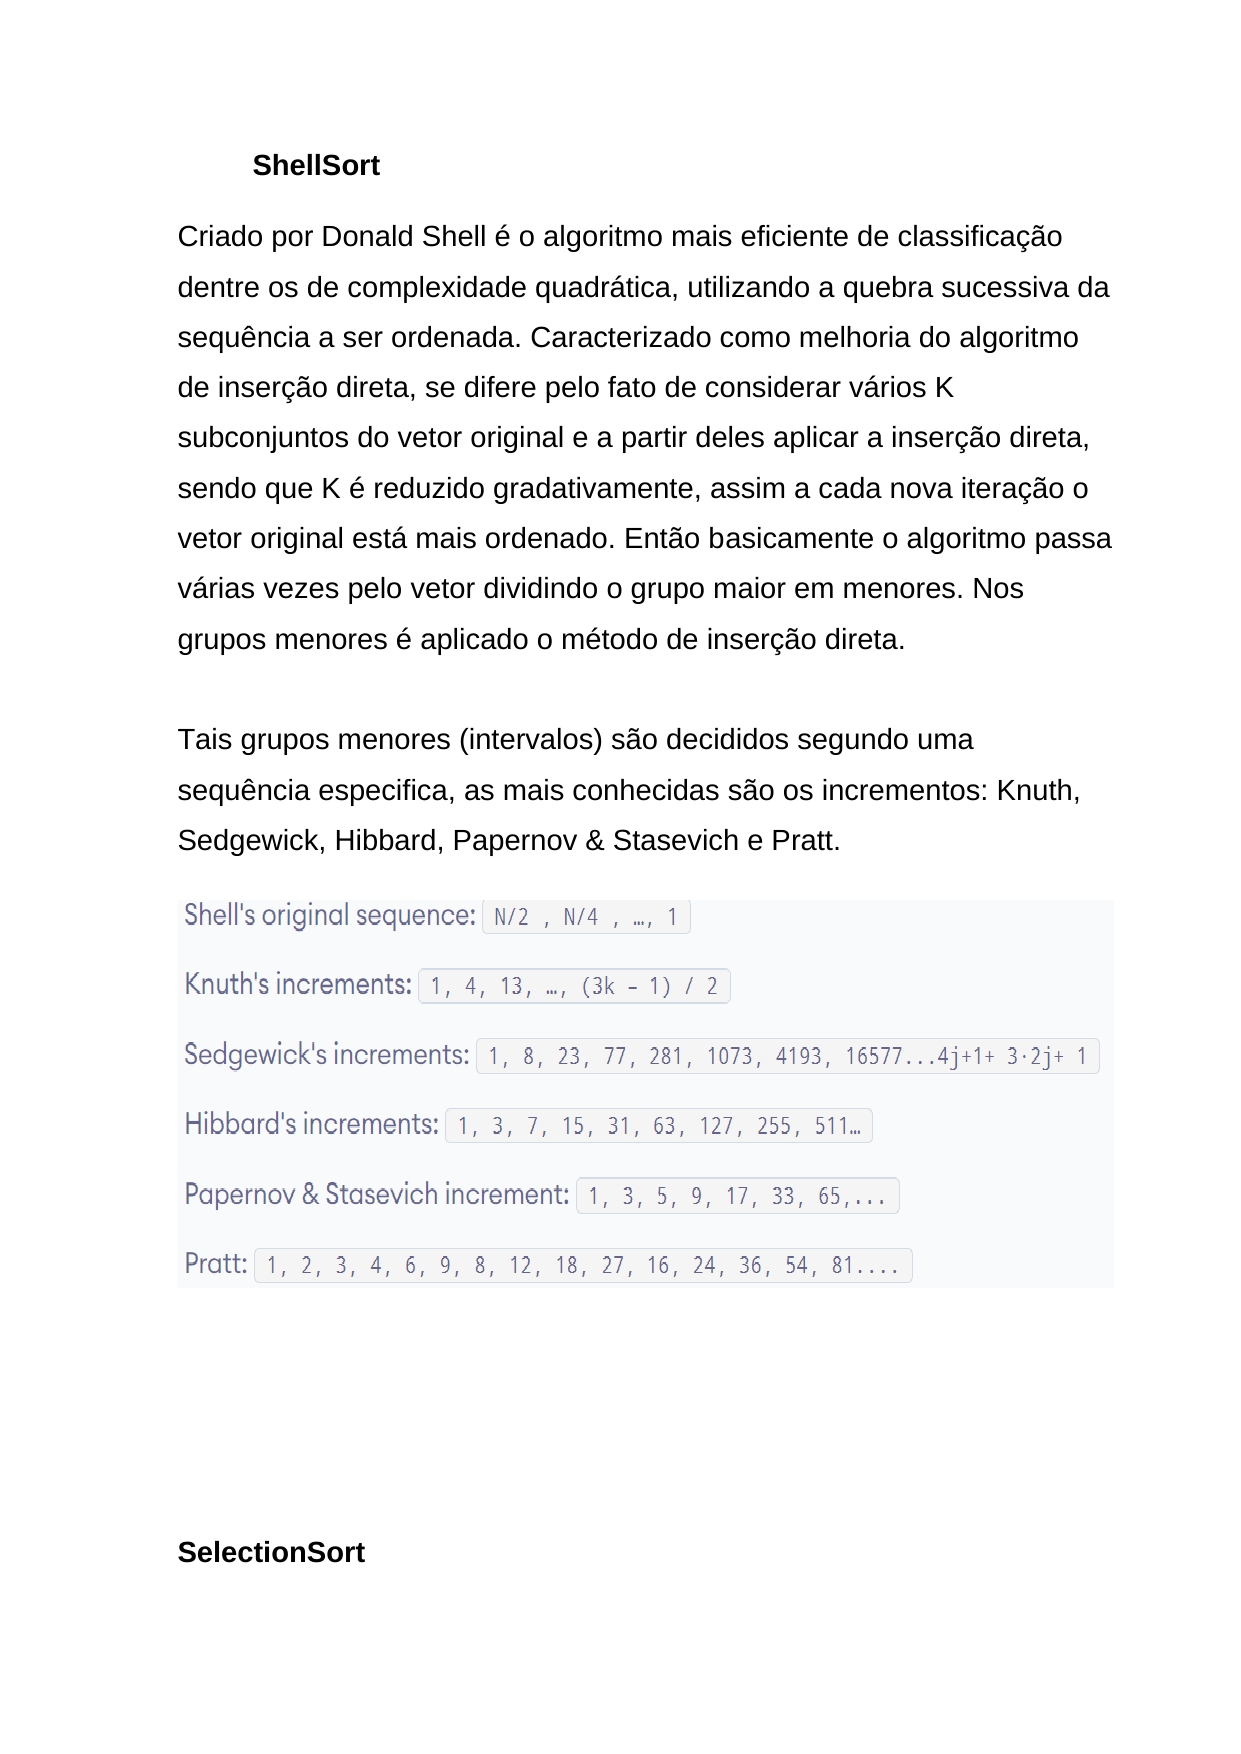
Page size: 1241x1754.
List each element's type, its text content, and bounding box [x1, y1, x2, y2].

picture [177, 900, 1114, 1288]
text ShellSort [177, 148, 1114, 181]
text SelectionSort [177, 1534, 1114, 1568]
text Tais grupos menores (intervalos) são decididos segundo uma sequência especifica, as mais conhecidas são os incrementos: Knuth, Sedgewick, Hibbard, Papernov & Stasevich e Pratt. [177, 722, 1114, 857]
text Criado por Donald Shell é o algoritmo mais eficiente de classificação dentre os de complexidade quadrática, utilizando a quebra sucessiva da sequência a ser ordenada. Caracterizado como melhoria do algoritmo de inserção direta, se difere pelo fato de considerar vários K subconjuntos do vetor original e a partir deles aplicar a inserção direta, sendo que K é reduzido gradativamente, assim a cada nova iteração o vetor original está mais ordenado. Então basicamente o algoritmo passa várias vezes pelo vetor dividindo o grupo maior em menores. Nos grupos menores é aplicado o método de inserção direta. [177, 219, 1114, 655]
